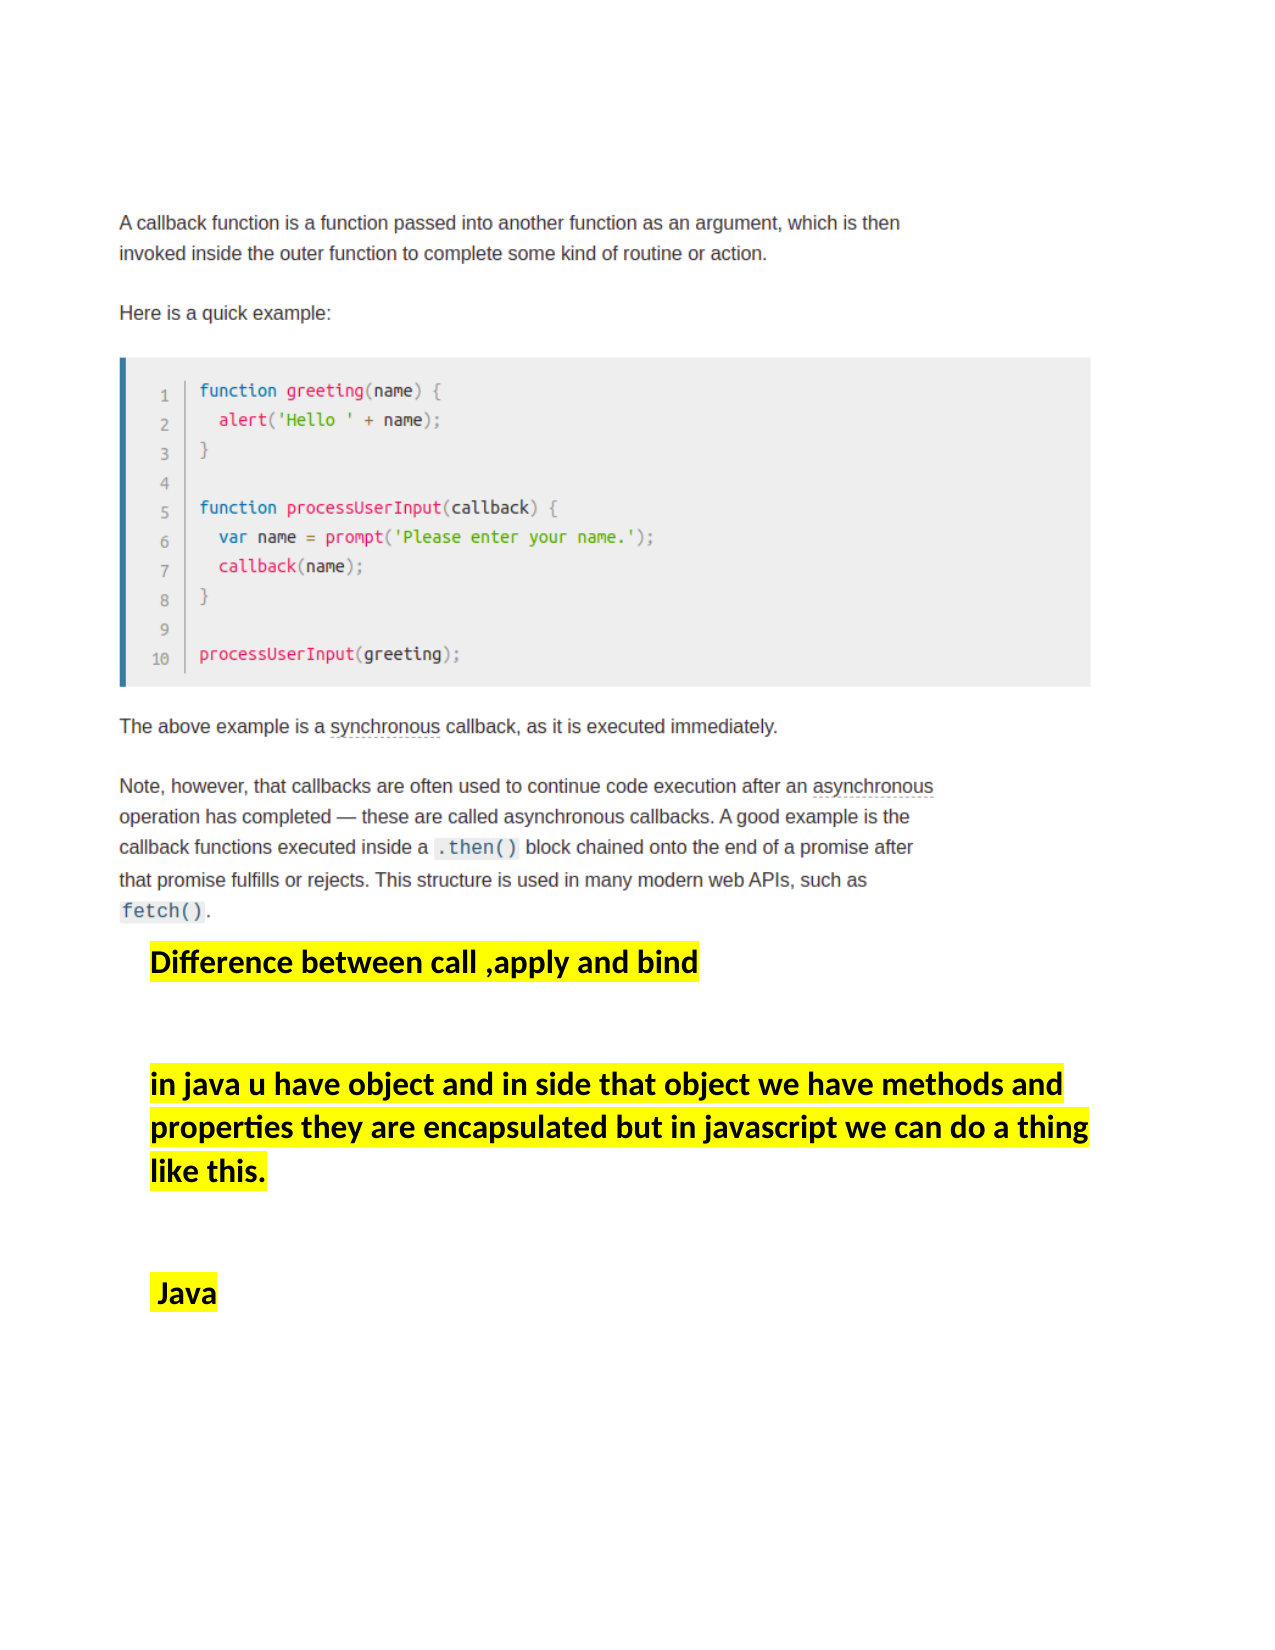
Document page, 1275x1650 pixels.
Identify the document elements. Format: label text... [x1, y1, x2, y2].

text in java u have object and in side that object we have methods and properties they are encapsulated but in javascript we can do a thing like this. [150, 1063, 1125, 1191]
text Difference between call ,apply and bind [150, 877, 1125, 982]
text Java [150, 1272, 1125, 1312]
picture [115, 181, 1091, 932]
